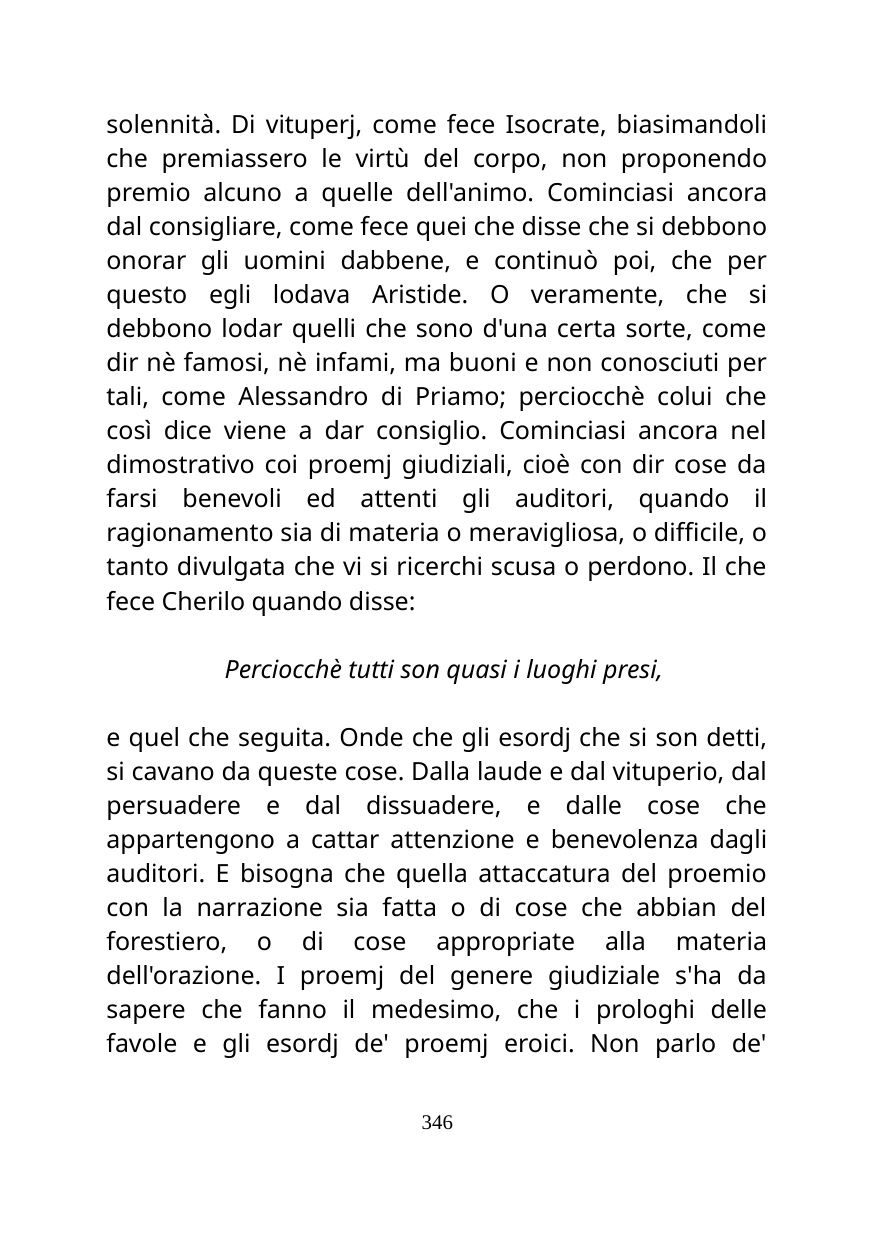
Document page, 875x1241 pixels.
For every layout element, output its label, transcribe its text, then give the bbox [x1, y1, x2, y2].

text Perciocchè tutti son quasi i luoghi presi, [106, 651, 768, 685]
text e quel che seguita. Onde che gli esordj che si son detti, si cavano da queste cose. Dalla laude e dal vituperio, dal persuadere e dal dissuadere, e dalle cose che appartengono a cattar attenzione e benevolenza dagli auditori. E bisogna che quella attaccatura del proemio con la narrazione sia fatta o di cose che abbian del forestiero, o di cose appropriate alla materia dell'orazione. I proemj del genere giudiziale s'ha da sapere che fanno il medesimo, che i prologhi delle favole e gli esordj de' proemj eroici. Non parlo de' [106, 719, 768, 1060]
text solennità. Di vituperj, come fece Isocrate, biasimandoli che premiassero le virtù del corpo, non proponendo premio alcuno a quelle dell'animo. Cominciasi ancora dal consigliare, come fece quei che disse che si debbono onorar gli uomini dabbene, e continuò poi, che per questo egli lodava Aristide. O veramente, che si debbono lodar quelli che sono d'una certa sorte, come dir nè famosi, nè infami, ma buoni e non conosciuti per tali, come Alessandro di Priamo; perciocchè colui che così dice viene a dar consiglio. Cominciasi ancora nel dimostrativo coi proemj giudiziali, cioè con dir cose da farsi benevoli ed attenti gli auditori, quando il ragionamento sia di materia o meravigliosa, o difficile, o tanto divulgata che vi si ricerchi scusa o perdono. Il che fece Cherilo quando disse: [106, 106, 768, 617]
